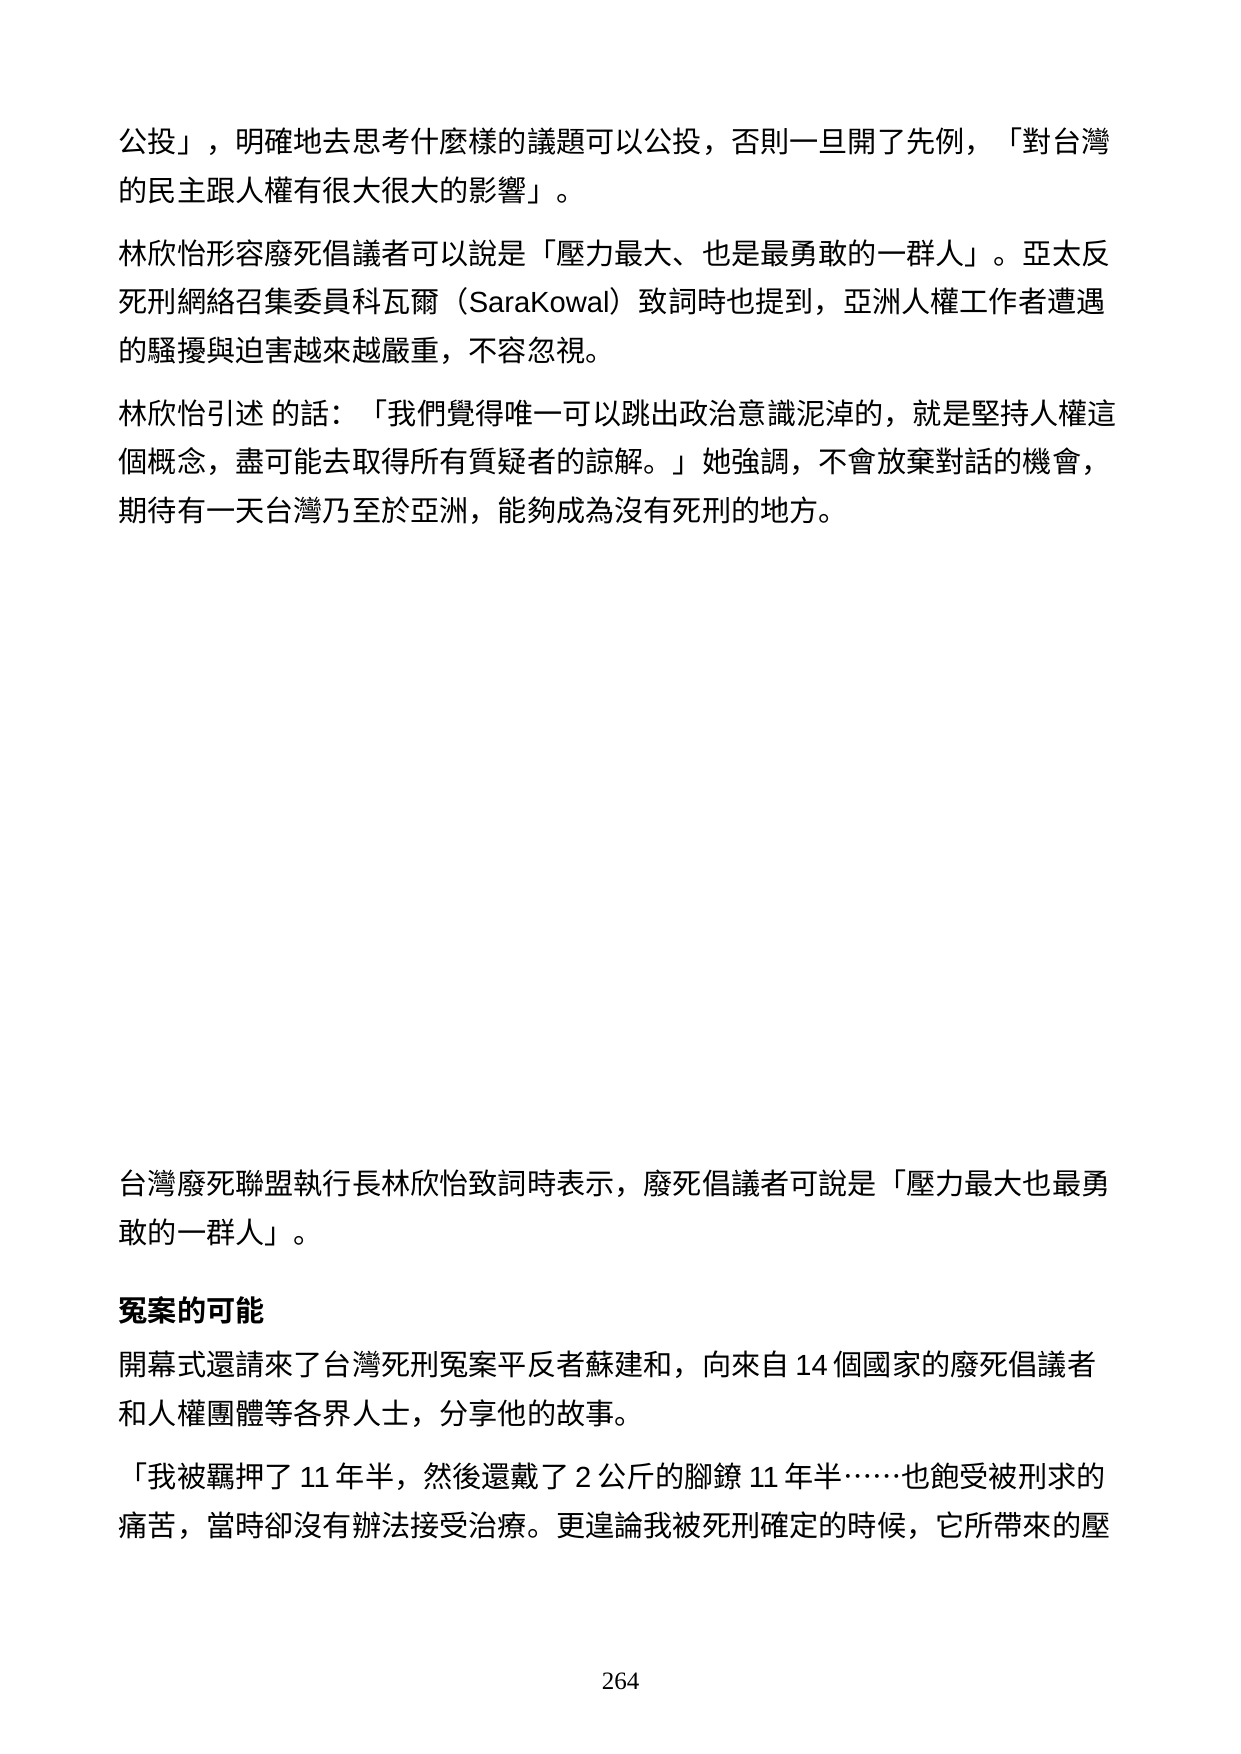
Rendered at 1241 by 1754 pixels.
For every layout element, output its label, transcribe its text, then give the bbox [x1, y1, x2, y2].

text 公投」，明確地去思考什麼樣的議題可以公投，否則一旦開了先例，「對台灣的民主跟人權有很大很大的影響」。 [118, 118, 1122, 209]
text 台灣廢死聯盟執行長林欣怡致詞時表示，廢死倡議者可說是「壓力最大也最勇敢的一群人」。 [118, 1161, 1122, 1252]
text 「我被羈押了11年半，然後還戴了2公斤的腳鐐11年半……也飽受被刑求的痛苦，當時卻沒有辦法接受治療。更遑論我被死刑確定的時候，它所帶來的壓 [118, 1453, 1122, 1544]
text 林欣怡形容廢死倡議者可以說是「壓力最大、也是最勇敢的一群人」。亞太反死刑網絡召集委員科瓦爾（SaraKowal）致詞時也提到，亞洲人權工作者遭遇的騷擾與迫害越來越嚴重，不容忽視。 [118, 230, 1122, 369]
subtitle 冤案的可能 [118, 1287, 1122, 1329]
text 開幕式還請來了台灣死刑冤案平反者蘇建和，向來自14個國家的廢死倡議者和人權團體等各界人士，分享他的故事。 [118, 1342, 1122, 1433]
text 林欣怡引述 的話：「我們覺得唯一可以跳出政治意識泥淖的，就是堅持人權這個概念，盡可能去取得所有質疑者的諒解。」她強調，不會放棄對話的機會，期待有一天台灣乃至於亞洲，能夠成為沒有死刑的地方。 [118, 390, 1122, 530]
